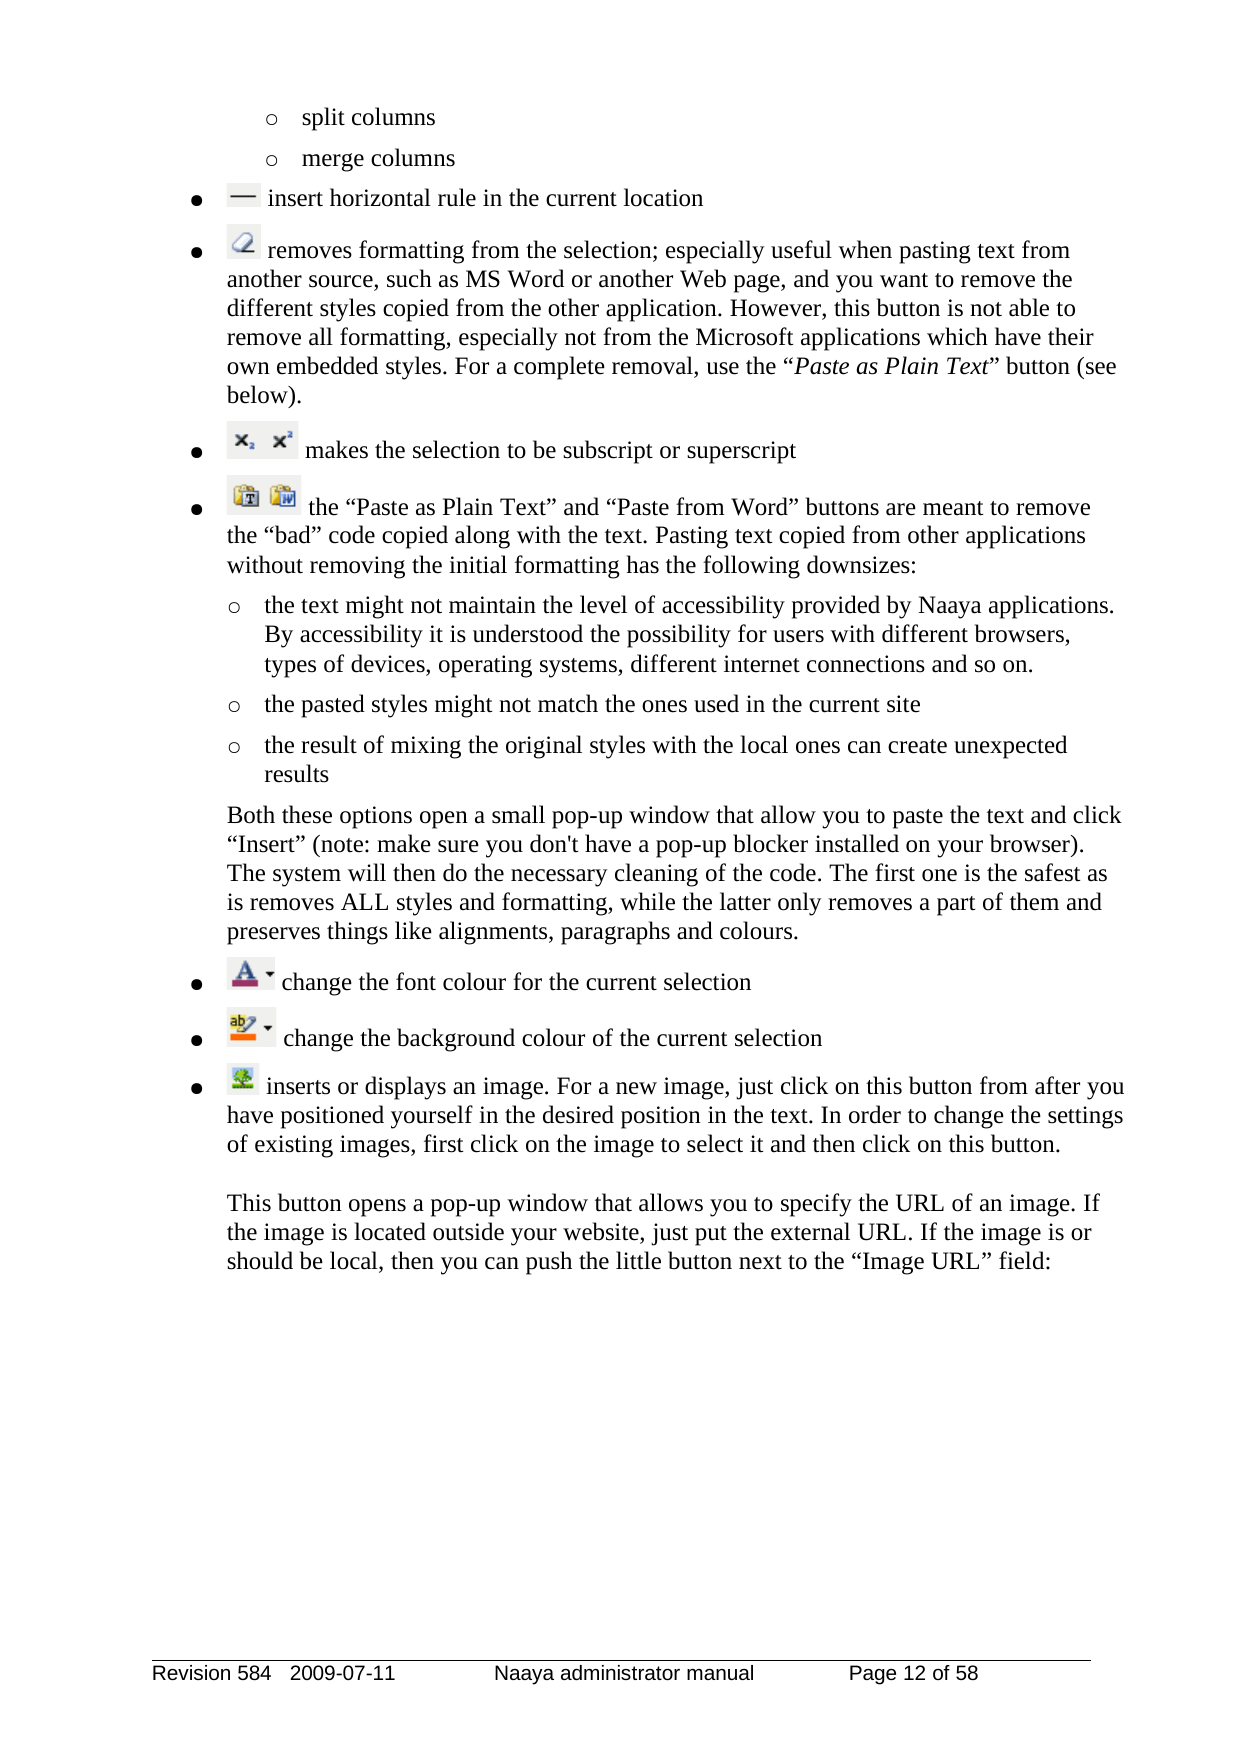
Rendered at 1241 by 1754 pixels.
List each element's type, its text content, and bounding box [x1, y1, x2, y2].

list change the font colour for the current selection [189, 957, 1128, 995]
picture [226, 1007, 277, 1047]
list removes formatting from the selection; especially useful when pasting text from another source, such as MS Word or another Web page, and you want to remove the different styles copied from the other application. However, this button is not able to remove all formatting, especially not from the Microsoft applications which have their own embedded styles. For a complete removal, use the “Paste as Plain Text” button (see below). [189, 224, 1128, 409]
list change the background colour of the current selection [189, 1007, 1128, 1052]
picture [226, 183, 261, 207]
list split columns [264, 102, 1128, 131]
list the text might not maintain the level of accessibility provided by Naaya applications. By accessibility it is understood the possibility for users with different browsers, types of devices, operating systems, different internet connections and so on. [227, 590, 1128, 677]
picture [226, 224, 261, 259]
list Both these options open a small pop-up window that allow you to paste the text and click “Insert” (note: make sure you don't have a pop-up blocker installed on your browser). The system will then do the necessary cleaning of the code. The first one is the safest as is removes ALL styles and formatting, while the latter only removes a part of them and preserves things like alignments, paragraphs and colours. [189, 800, 1128, 945]
list the pasted styles might not match the ones used in the current site [227, 689, 1128, 718]
list the “Paste as Plain Text” and “Paste from Word” buttons are meant to remove the “bad” code copied along with the text. Pasting text copied from other applications without removing the initial formatting has the following downsizes: [189, 476, 1128, 578]
picture [226, 957, 275, 990]
picture [226, 475, 302, 515]
list makes the selection to be subscript or superscript [189, 421, 1128, 464]
picture [226, 1063, 260, 1095]
list merge columns [264, 142, 1128, 171]
picture [226, 421, 299, 459]
list the result of mixing the original styles with the local ones can create unexpected results [227, 730, 1128, 788]
list insert horizontal rule in the current location [189, 183, 1128, 212]
list inserts or displays an image. For a new image, just click on this button from after you have positioned yourself in the desired position in the text. In order to change the settings of existing images, first click on the image to select it and then click on this button. This button opens a pop-up window that allows you to specify the URL of an image. If the image is located outside your website, just put the external URL. If the image is or should be local, then you can push the little button next to the “Image URL” field: [189, 1063, 1128, 1362]
